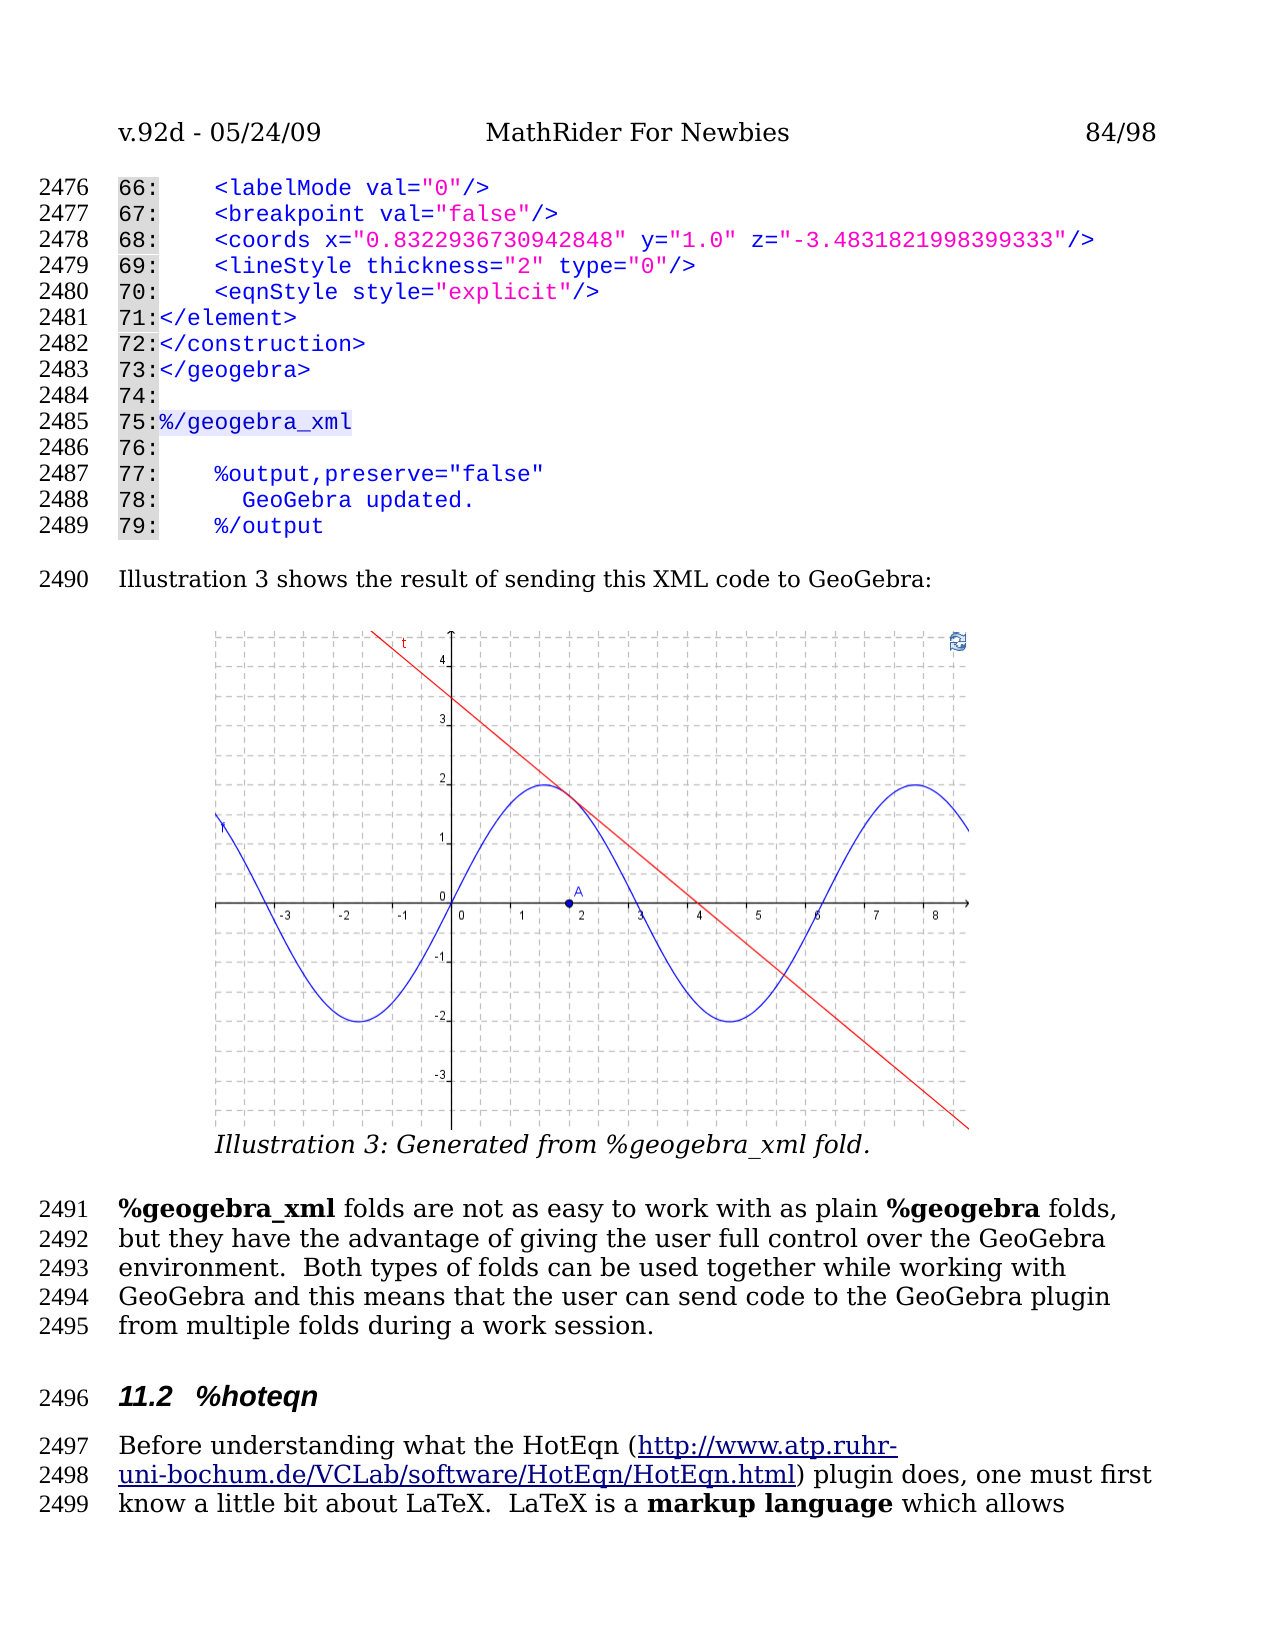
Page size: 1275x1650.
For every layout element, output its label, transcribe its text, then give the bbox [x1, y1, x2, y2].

text 68: <coords x="0.8322936730942848" y="1.0" z="-3.4831821998399333"/> [118, 229, 1157, 254]
picture [215, 631, 969, 1130]
text 78: GeoGebra updated. [118, 488, 1157, 514]
text 77: %output,preserve="false" [118, 462, 1157, 488]
text Illustration 3 shows the result of sending this XML code to GeoGebra: [118, 566, 1157, 592]
text 70: <eqnStyle style="explicit"/> [118, 281, 1157, 306]
text Illustration 3: Generated from %geogebra_xml fold. [215, 1130, 969, 1159]
text 75:%/geogebra_xml [118, 410, 1157, 436]
text 66: <labelMode val="0"/> [118, 177, 1157, 203]
subtitle %hoteqn [118, 1379, 1157, 1413]
text 79: %/output [118, 514, 1157, 540]
text 69: <lineStyle thickness="2" type="0"/> [118, 254, 1157, 281]
text 74: [118, 384, 1157, 410]
text 73:</geogebra> [118, 358, 1157, 384]
text 76: [118, 436, 1157, 462]
text 67: <breakpoint val="false"/> [118, 203, 1157, 229]
text 71:</element> [118, 306, 1157, 332]
text %geogebra_xml folds are not as easy to work with as plain %geogebra folds, but they have the advantage of giving the user full control over the GeoGebra environment. Both types of folds can be used together while working with GeoGebra and this means that the user can send code to the GeoGebra plugin from multiple folds during a work session. [118, 1194, 1157, 1340]
text 72:</construction> [118, 332, 1157, 358]
text Before understanding what the HotEqn (http://www.atp.ruhr-uni-bochum.de/VCLab/software/HotEqn/HotEqn.html) plugin does, one must first know a little bit about LaTeX. LaTeX is a markup language which allows [118, 1431, 1157, 1519]
